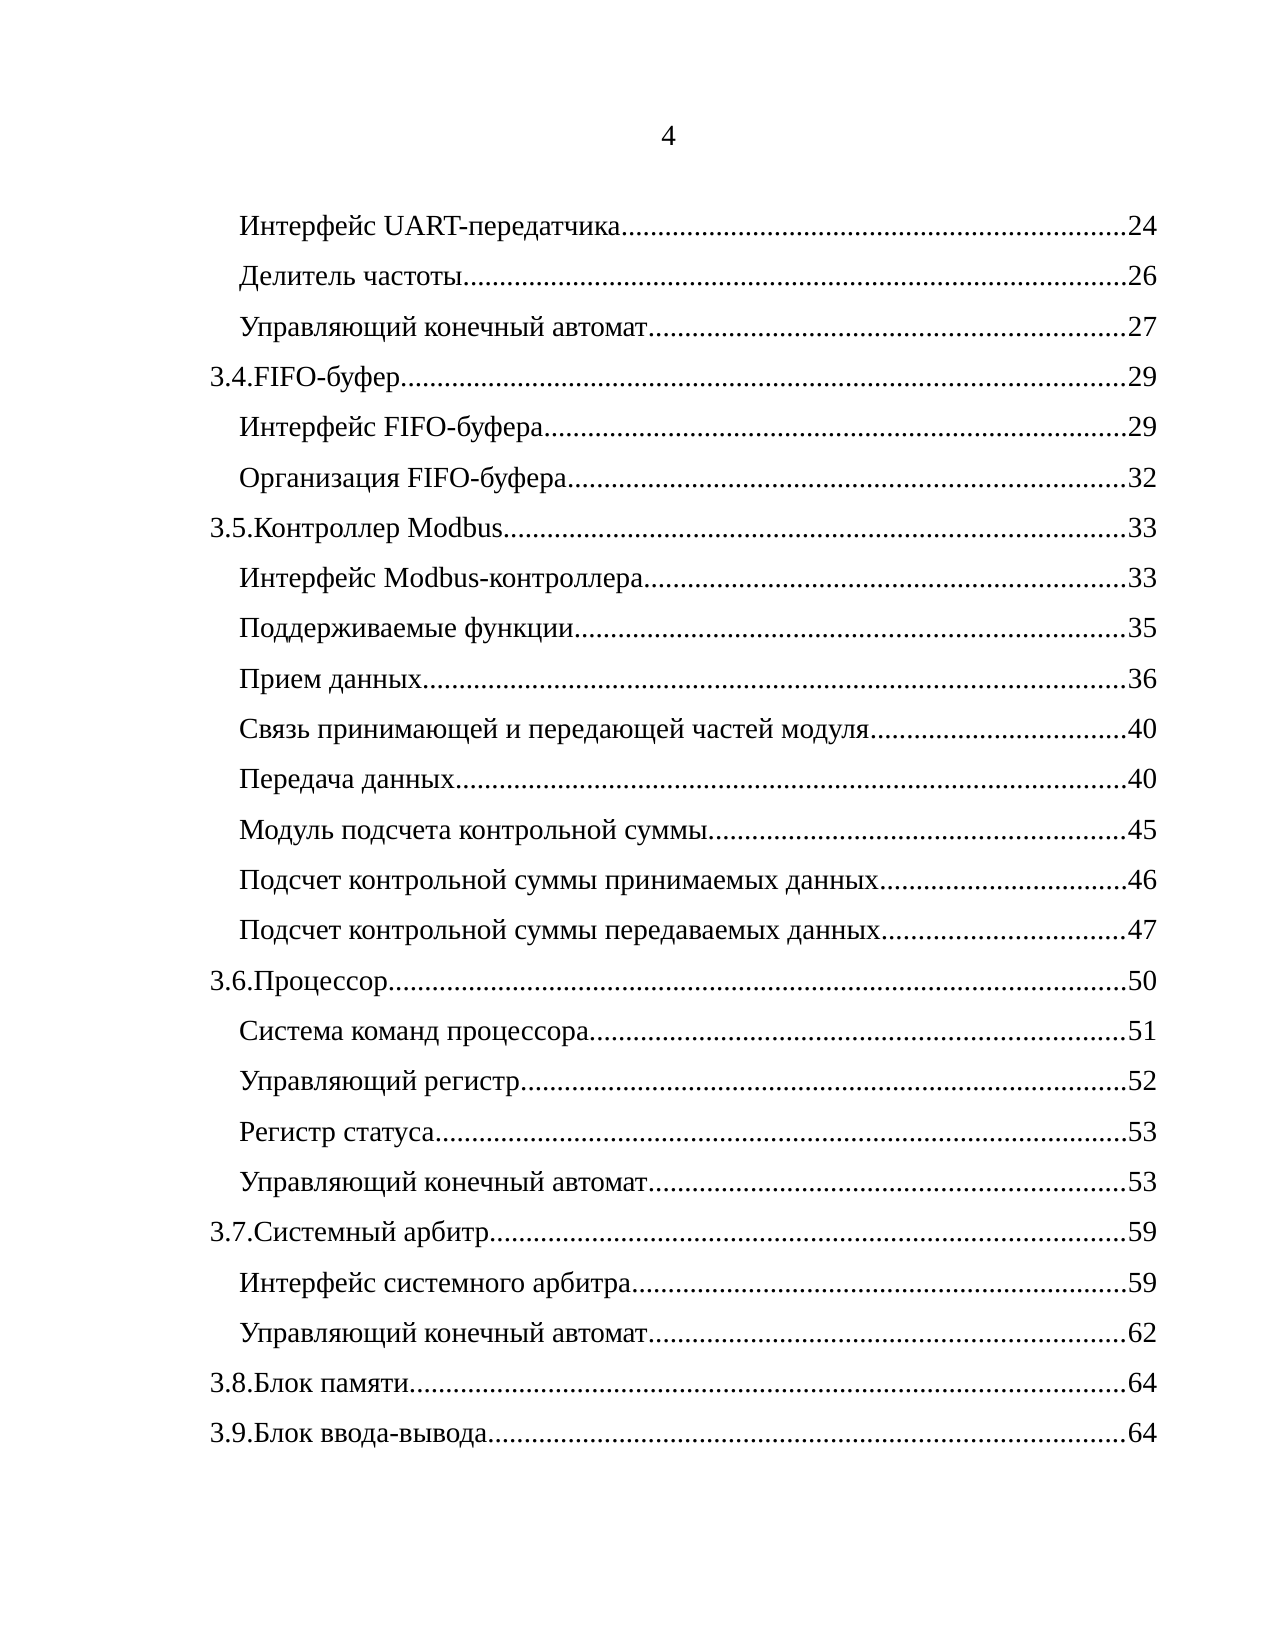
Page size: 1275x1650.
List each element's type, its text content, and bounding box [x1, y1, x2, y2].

text Управляющий конечный автомат 27 [239, 309, 1157, 342]
text Связь принимающей и передающей частей модуля 40 [239, 711, 1157, 745]
text Подсчет контрольной суммы передаваемых данных 47 [239, 912, 1157, 946]
text Прием данных 36 [239, 661, 1157, 694]
text Передача данных 40 [239, 762, 1157, 795]
text 3.6.Процессор 50 [209, 963, 1157, 996]
text 3.9.Блок ввода-вывода 64 [209, 1416, 1157, 1449]
text Управляющий конечный автомат 62 [239, 1315, 1157, 1348]
text Управляющий регистр 52 [239, 1063, 1157, 1097]
text 3.8.Блок памяти 64 [209, 1365, 1157, 1399]
text Организация FIFO-буфера 32 [239, 460, 1157, 493]
text Интерфейс системного арбитра 59 [239, 1265, 1157, 1298]
text 3.4.FIFO-буфер 29 [209, 359, 1157, 393]
text Система команд процессора 51 [239, 1013, 1157, 1047]
text Регистр статуса 53 [239, 1114, 1157, 1147]
text Интерфейс UART-передатчика 24 [239, 208, 1157, 242]
text Интерфейс Modbus-контроллера 33 [239, 560, 1157, 594]
text Подсчет контрольной суммы принимаемых данных 46 [239, 862, 1157, 896]
text 3.5.Контроллер Modbus 33 [209, 510, 1157, 543]
text 3.7.Системный арбитр 59 [209, 1214, 1157, 1248]
text Делитель частоты 26 [239, 258, 1157, 292]
text Модуль подсчета контрольной суммы 45 [239, 812, 1157, 845]
text Поддерживаемые функции 35 [239, 611, 1157, 644]
text Управляющий конечный автомат 53 [239, 1164, 1157, 1198]
text Интерфейс FIFO-буфера 29 [239, 409, 1157, 443]
